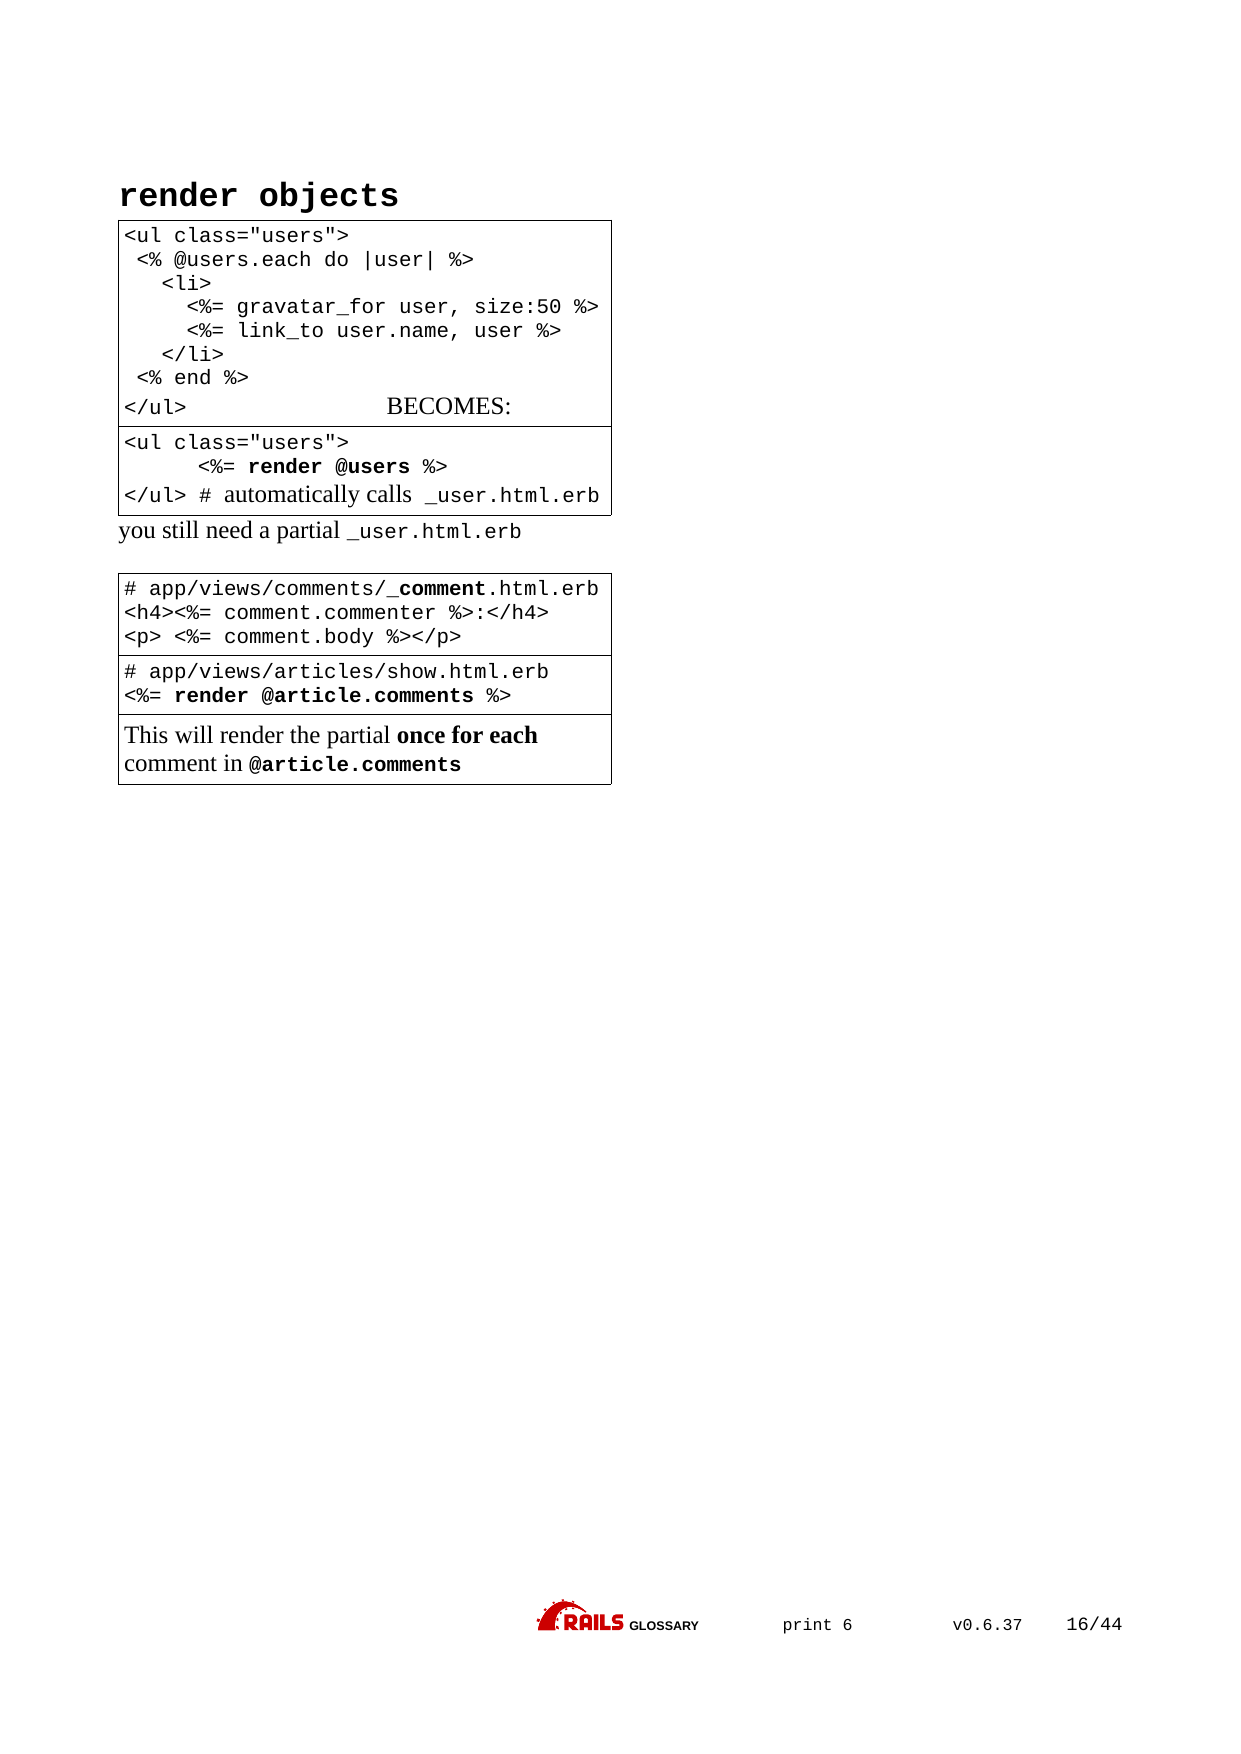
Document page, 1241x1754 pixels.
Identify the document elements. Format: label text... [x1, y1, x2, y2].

text you still need a partial _user.html.erb [118, 516, 611, 544]
table_cell # app/views/articles/show.html.erb <%= render @article.comments %> [119, 656, 611, 714]
table_cell <ul class="users"> <%= render @users %> </ul> # automatically calls _user.html.erb [119, 427, 611, 514]
subtitle render objects [118, 178, 611, 217]
table_header <ul class="users"> <% @users.each do |user| %> <li> <%= gravatar_for user, size:50 %> <%= link_to user.name, user %> </li> <% end %> </ul> BECOMES: [119, 221, 611, 426]
table_header # app/views/comments/_comment.html.erb <h4><%= comment.commenter %>:</h4> <p> <%= comment.body %></p> [119, 574, 611, 655]
table_cell This will render the partial once for each comment in @article.comments [119, 715, 611, 784]
